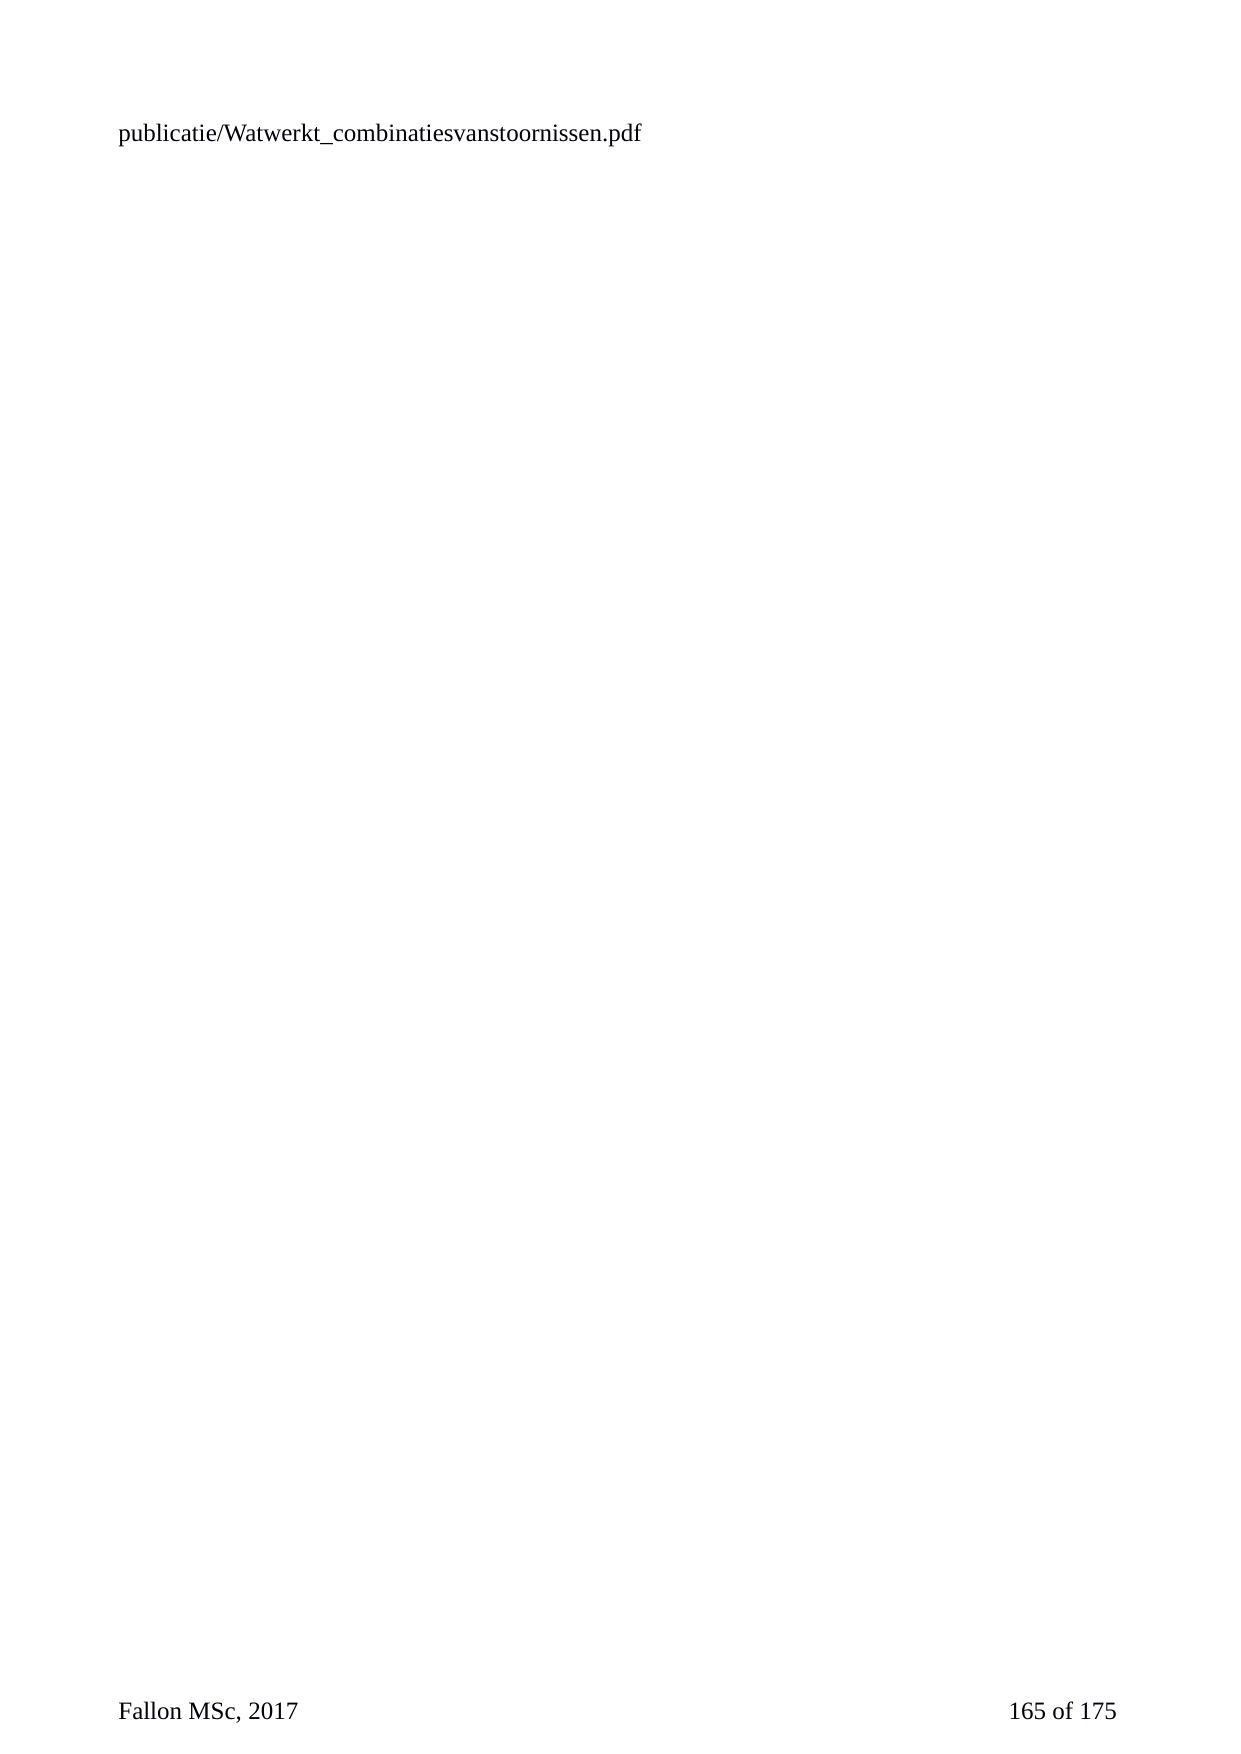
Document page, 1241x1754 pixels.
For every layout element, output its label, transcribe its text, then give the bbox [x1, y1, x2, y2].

text publicatie/Watwerkt_combinatiesvanstoornissen.pdf [118, 118, 1122, 147]
